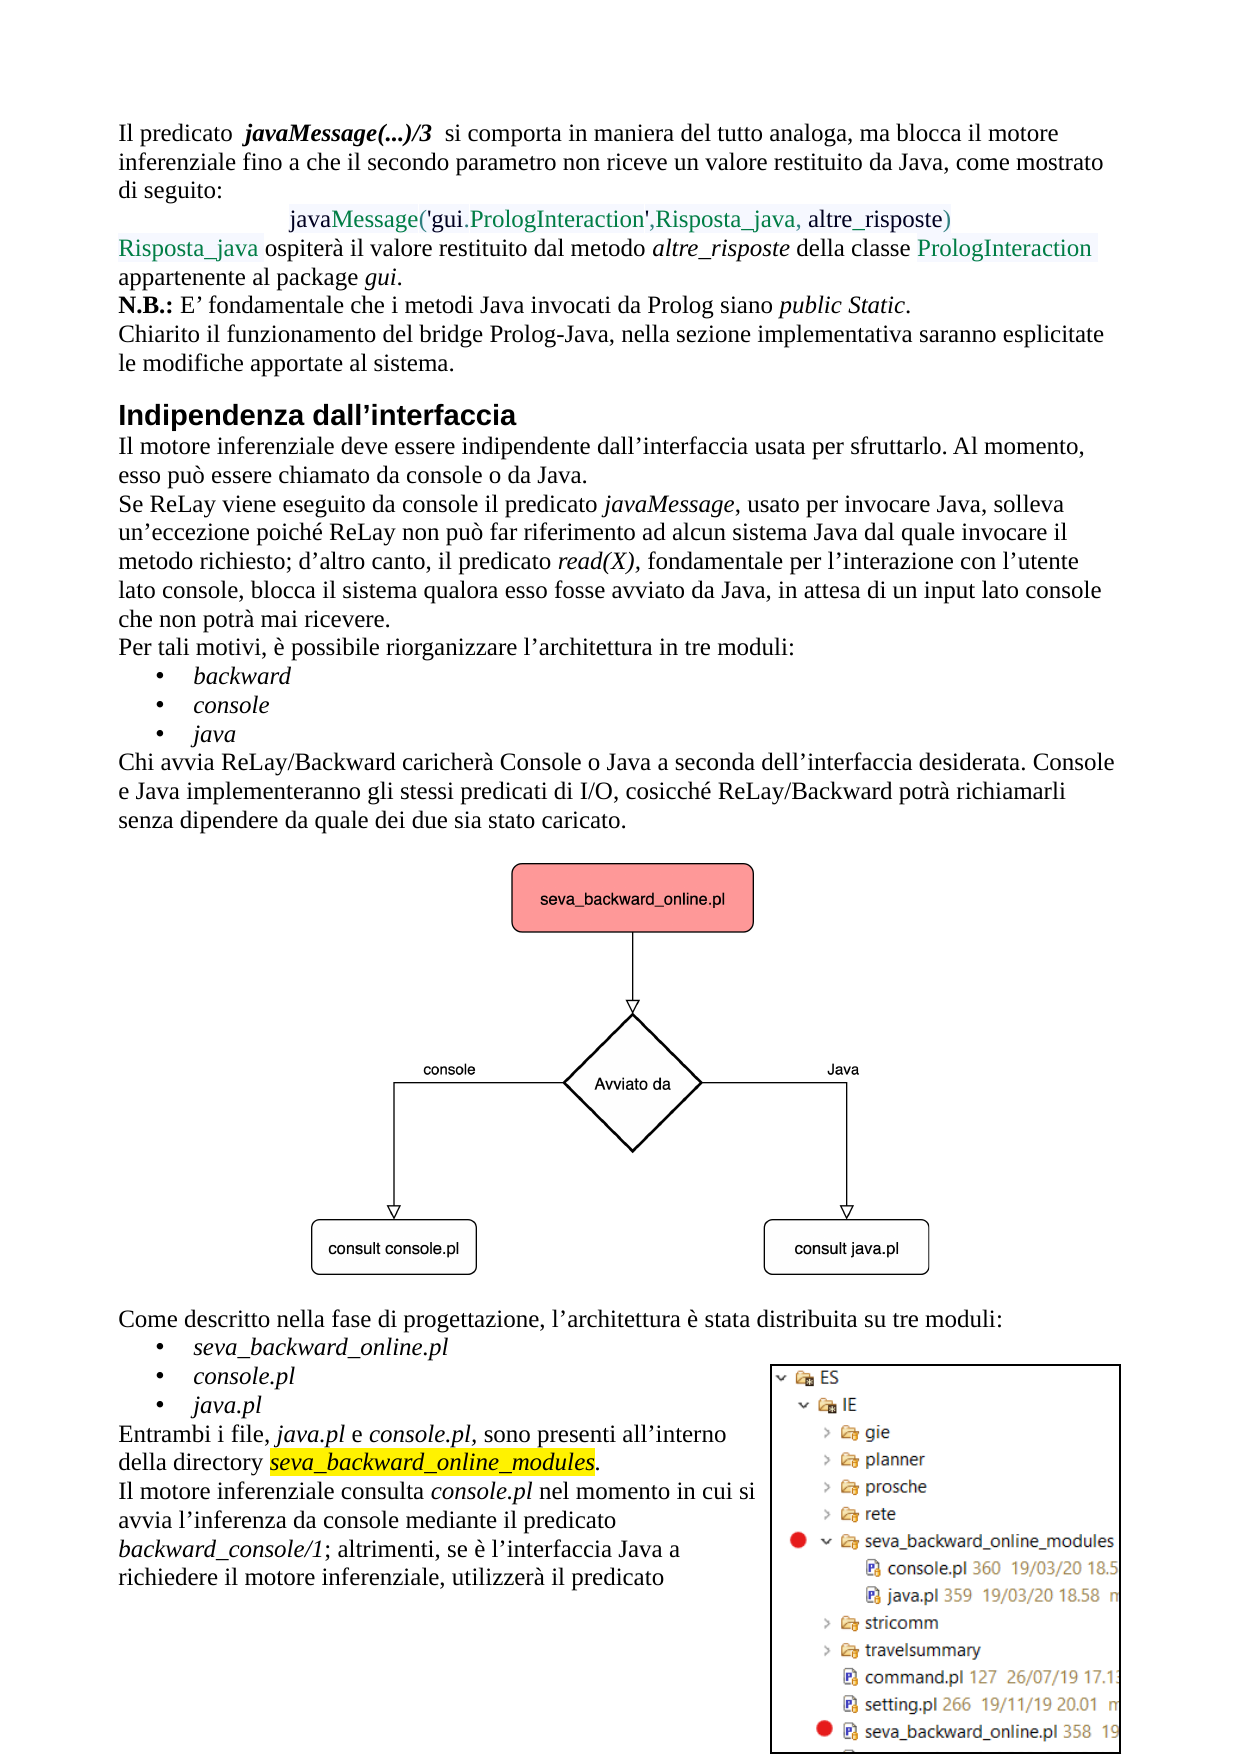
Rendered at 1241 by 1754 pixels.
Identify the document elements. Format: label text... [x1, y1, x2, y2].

list backward [156, 661, 1122, 690]
list java [156, 719, 1122, 747]
text javaMessage('gui.PrologInteraction',Risposta_java, altre_risposte) [118, 204, 1122, 233]
text Il motore inferenziale consulta console.pl nel momento in cui si avvia l’inferenza da console mediante il predicato backward_console/1; altrimenti, se è l’interfaccia Java a richiedere il motore inferenziale, utilizzerà il predicato [118, 1476, 770, 1591]
text Il predicato javaMessage(...)/3 si comporta in maniera del tutto analoga, ma blocca il motore inferenziale fino a che il secondo parametro non riceve un valore restituito da Java, come mostrato di seguito: [118, 118, 1122, 204]
subtitle Indipendenza dall’interfaccia [118, 398, 1122, 431]
text Risposta_java ospiterà il valore restituito dal metodo altre_risposte della classe PrologInteraction appartenente al package gui. [118, 233, 1122, 291]
text Come descritto nella fase di progettazione, l’architettura è stata distribuita su tre moduli: [118, 1304, 1122, 1332]
text Chi avvia ReLay/Backward caricherà Console o Java a seconda dell’interfaccia desiderata. Console e Java implementeranno gli stessi predicati di I/O, cosicché ReLay/Backward potrà richiamarli senza dipendere da quale dei due sia stato caricato. [118, 747, 1122, 834]
text N.B.: E’ fondamentale che i metodi Java invocati da Prolog siano public Static. [118, 291, 1122, 319]
list console.pl [156, 1361, 1122, 1390]
text Entrambi i file, java.pl e console.pl, sono presenti all’interno della directory seva_backward_online_modules. [118, 1419, 770, 1476]
text Il motore inferenziale deve essere indipendente dall’interfaccia usata per sfruttarlo. Al momento, esso può essere chiamato da console o da Java. [118, 431, 1122, 489]
list console [156, 690, 1122, 719]
text Se ReLay viene eseguito da console il predicato javaMessage, usato per invocare Java, solleva un’eccezione poiché ReLay non può far riferimento ad alcun sistema Java dal quale invocare il metodo richiesto; d’altro canto, il predicato read(X), fondamentale per l’interazione con l’utente lato console, blocca il sistema qualora esso fosse avviato da Java, in attesa di un input lato console che non potrà mai ricevere. [118, 489, 1122, 632]
list seva_backward_online.pl [156, 1332, 1122, 1361]
list java.pl [156, 1390, 770, 1419]
text Per tali motivi, è possibile riorganizzare l’architettura in tre moduli: [118, 632, 1122, 661]
text Chiarito il funzionamento del bridge Prolog-Java, nella sezione implementativa saranno esplicitate le modifiche apportate al sistema. [118, 319, 1122, 377]
